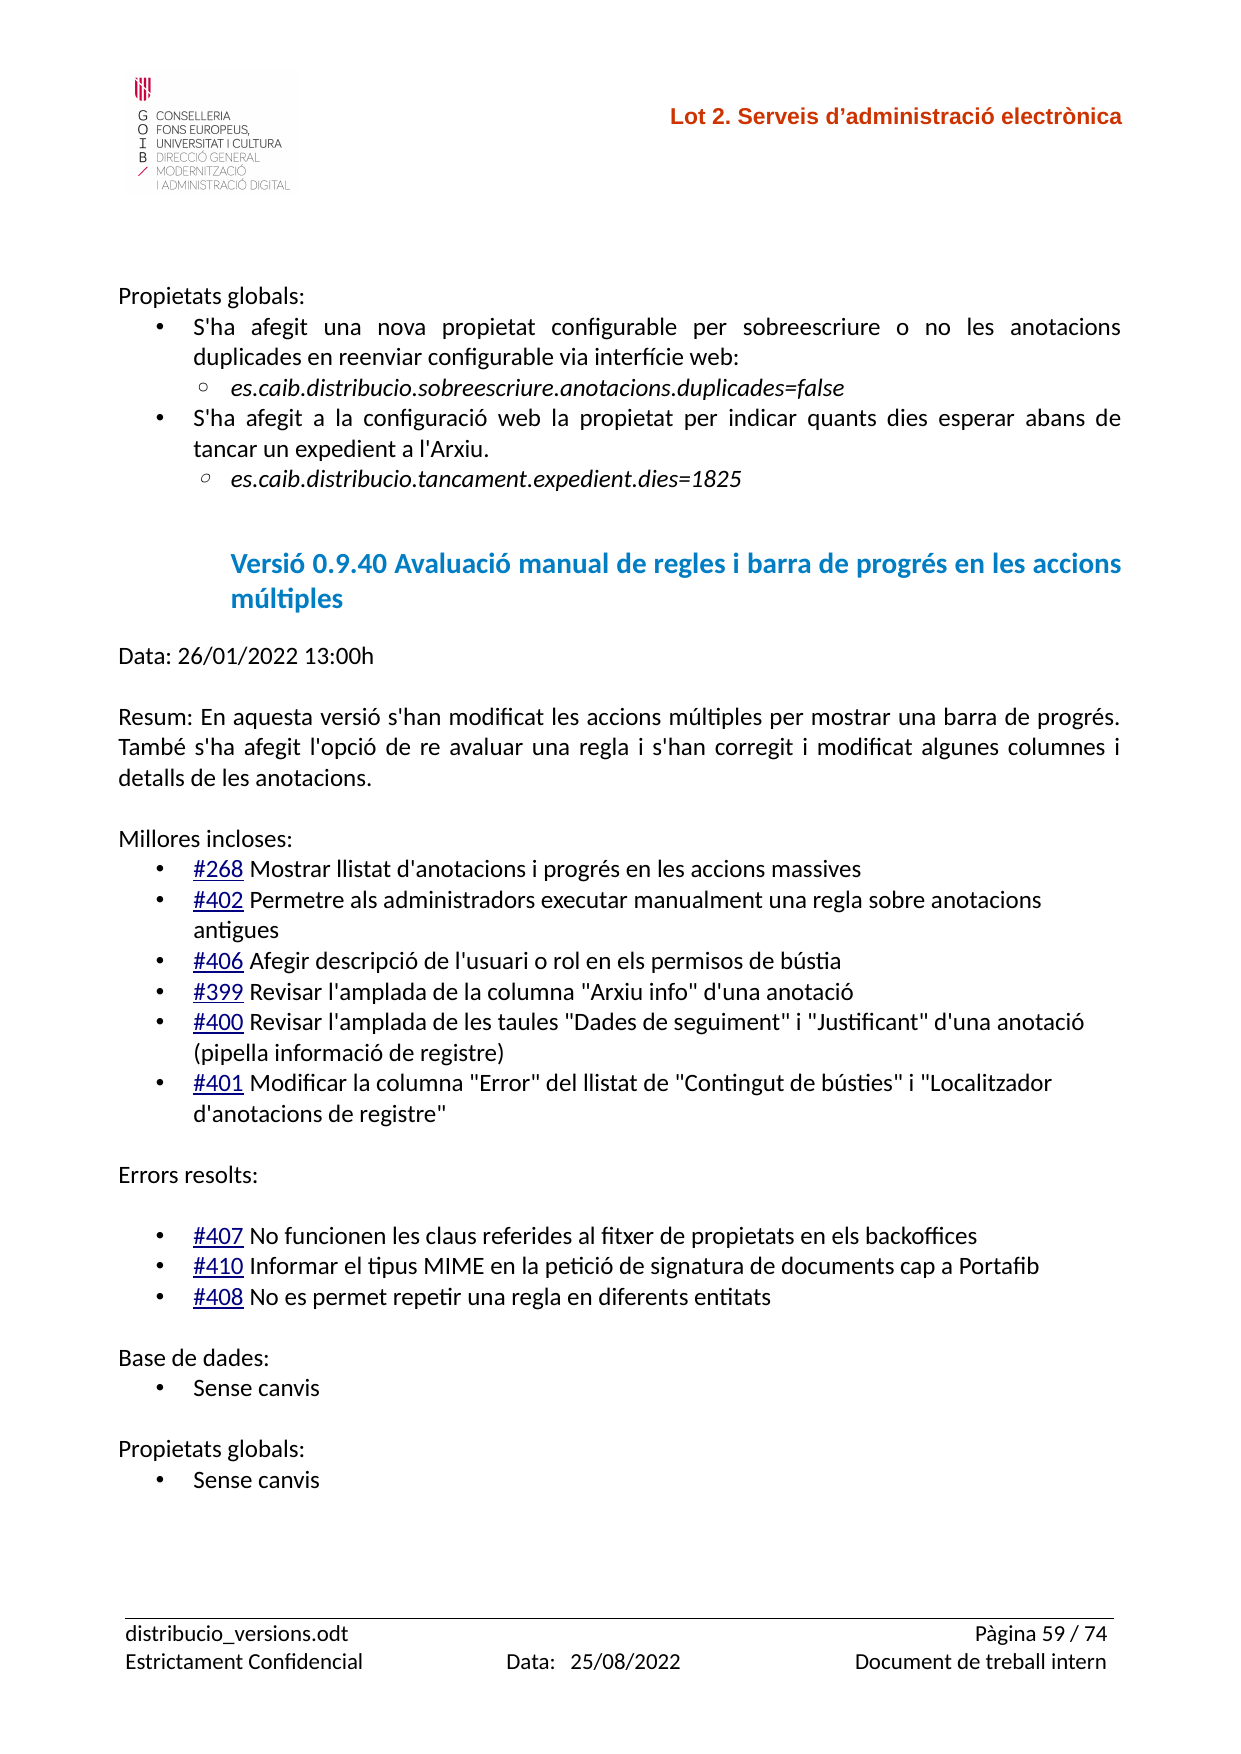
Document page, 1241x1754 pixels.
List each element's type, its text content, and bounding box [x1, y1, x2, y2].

picture [126, 70, 299, 197]
list #410 Informar el tipus MIME en la petició de signatura de documents cap a Portafib [156, 1250, 1122, 1281]
list #407 No funcionen les claus referides al fitxer de propietats en els backoffices [156, 1220, 1122, 1250]
text Propietats globals: [118, 1433, 1122, 1464]
text Resum: En aquesta versió s'han modificat les accions múltiples per mostrar una barra de progrés. També s'ha afegit l'opció de re avaluar una regla i s'han corregit i modificat algunes columnes i detalls de les anotacions. [118, 701, 1122, 792]
text Errors resolts: [118, 1159, 1122, 1189]
text Data: 26/01/2022 13:00h [118, 640, 1122, 670]
list Sense canvis [156, 1372, 1122, 1403]
list #399 Revisar l'amplada de la columna "Arxiu info" d'una anotació [156, 976, 1122, 1006]
list #400 Revisar l'amplada de les taules "Dades de seguiment" i "Justificant" d'una anotació (pipella informació de registre) [156, 1006, 1122, 1067]
text Base de dades: [118, 1342, 1122, 1372]
list #401 Modificar la columna "Error" del llistat de "Contingut de bústies" i "Localitzador d'anotacions de registre" [156, 1067, 1122, 1128]
list Sense canvis [156, 1464, 1122, 1494]
list es.caib.distribucio.tancament.expedient.dies=1825 [193, 463, 1122, 494]
text Propietats globals: [118, 280, 1122, 311]
text Millores incloses: [118, 823, 1122, 853]
list S'ha afegit a la configuració web la propietat per indicar quants dies esperar abans de tancar un expedient a l'Arxiu. [156, 402, 1122, 463]
list #408 No es permet repetir una regla en diferents entitats [156, 1281, 1122, 1311]
list #268 Mostrar llistat d'anotacions i progrés en les accions massives [156, 853, 1122, 884]
subtitle Versió 0.9.40 Avaluació manual de regles i barra de progrés en les accions múltiples [153, 545, 1122, 616]
list #406 Afegir descripció de l'usuari o rol en els permisos de bústia [156, 945, 1122, 976]
list S'ha afegit una nova propietat configurable per sobreescriure o no les anotacions duplicades en reenviar configurable via interfície web: [156, 311, 1122, 372]
list #402 Permetre als administradors executar manualment una regla sobre anotacions antigues [156, 884, 1122, 945]
list es.caib.distribucio.sobreescriure.anotacions.duplicades=false [193, 372, 1122, 402]
